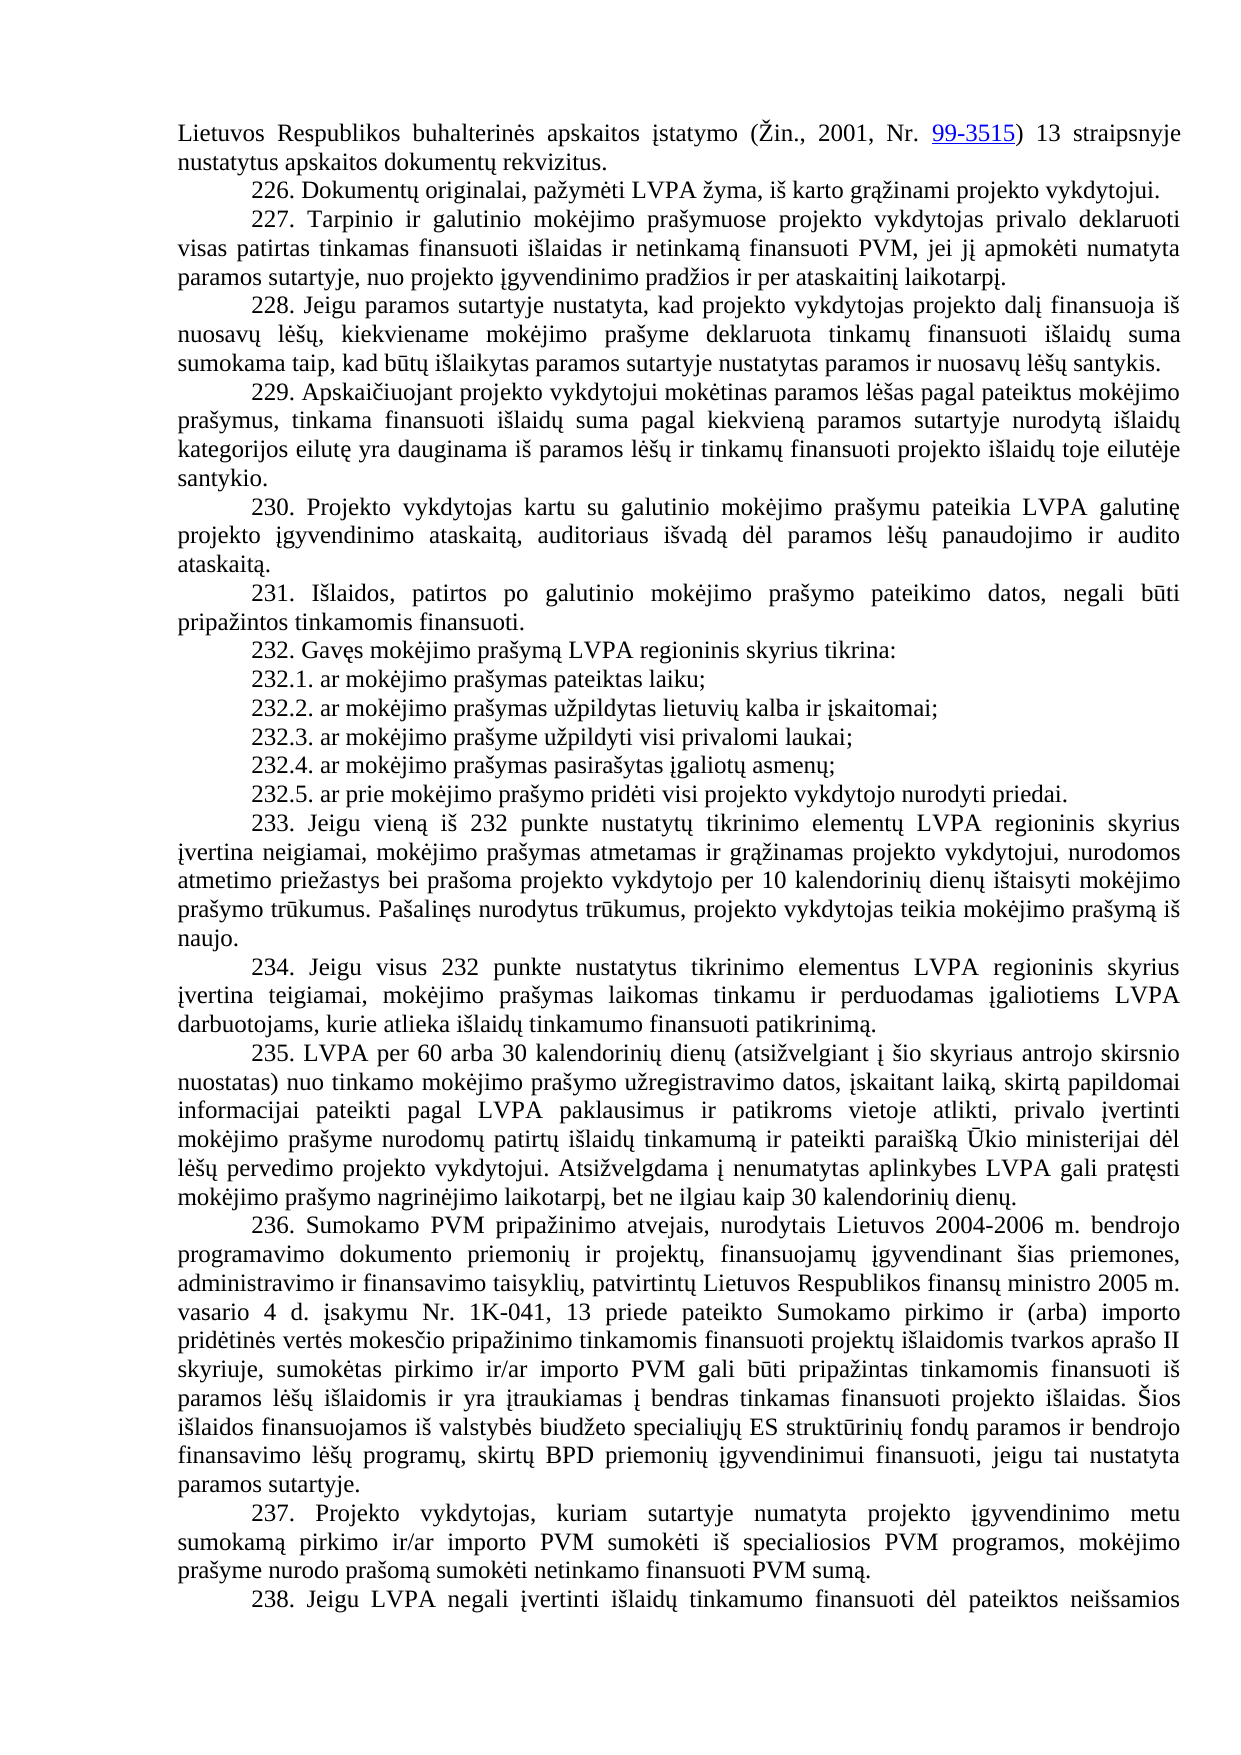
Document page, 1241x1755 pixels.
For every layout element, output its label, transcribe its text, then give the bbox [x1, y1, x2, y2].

text 236. Sumokamo PVM pripažinimo atvejais, nurodytais Lietuvos 2004-2006 m. bendrojo programavimo dokumento priemonių ir projektų, finansuojamų įgyvendinant šias priemones, administravimo ir finansavimo taisyklių, patvirtintų Lietuvos Respublikos finansų ministro 2005 m. vasario 4 d. įsakymu Nr. 1K-041, 13 priede pateikto Sumokamo pirkimo ir (arba) importo pridėtinės vertės mokesčio pripažinimo tinkamomis finansuoti projektų išlaidomis tvarkos aprašo II skyriuje, sumokėtas pirkimo ir/ar importo PVM gali būti pripažintas tinkamomis finansuoti iš paramos lėšų išlaidomis ir yra įtraukiamas į bendras tinkamas finansuoti projekto išlaidas. Šios išlaidos finansuojamos iš valstybės biudžeto specialiųjų ES struktūrinių fondų paramos ir bendrojo finansavimo lėšų programų, skirtų BPD priemonių įgyvendinimui finansuoti, jeigu tai nustatyta paramos sutartyje. [177, 1211, 1181, 1498]
text Lietuvos Respublikos buhalterinės apskaitos įstatymo (Žin., 2001, Nr. 99-3515) 13 straipsnyje nustatytus apskaitos dokumentų rekvizitus. [177, 118, 1181, 176]
text 226. Dokumentų originalai, pažymėti LVPA žyma, iš karto grąžinami projekto vykdytojui. [177, 176, 1181, 204]
text 232.5. ar prie mokėjimo prašymo pridėti visi projekto vykdytojo nurodyti priedai. [177, 779, 1181, 808]
text 230. Projekto vykdytojas kartu su galutinio mokėjimo prašymu pateikia LVPA galutinę projekto įgyvendinimo ataskaitą, auditoriaus išvadą dėl paramos lėšų panaudojimo ir audito ataskaitą. [177, 492, 1181, 578]
text 233. Jeigu vieną iš 232 punkte nustatytų tikrinimo elementų LVPA regioninis skyrius įvertina neigiamai, mokėjimo prašymas atmetamas ir grąžinamas projekto vykdytojui, nurodomos atmetimo priežastys bei prašoma projekto vykdytojo per 10 kalendorinių dienų ištaisyti mokėjimo prašymo trūkumus. Pašalinęs nurodytus trūkumus, projekto vykdytojas teikia mokėjimo prašymą iš naujo. [177, 808, 1181, 952]
text 227. Tarpinio ir galutinio mokėjimo prašymuose projekto vykdytojas privalo deklaruoti visas patirtas tinkamas finansuoti išlaidas ir netinkamą finansuoti PVM, jei jį apmokėti numatyta paramos sutartyje, nuo projekto įgyvendinimo pradžios ir per ataskaitinį laikotarpį. [177, 204, 1181, 291]
text 229. Apskaičiuojant projekto vykdytojui mokėtinas paramos lėšas pagal pateiktus mokėjimo prašymus, tinkama finansuoti išlaidų suma pagal kiekvieną paramos sutartyje nurodytą išlaidų kategorijos eilutę yra dauginama iš paramos lėšų ir tinkamų finansuoti projekto išlaidų toje eilutėje santykio. [177, 377, 1181, 492]
text 234. Jeigu visus 232 punkte nustatytus tikrinimo elementus LVPA regioninis skyrius įvertina teigiamai, mokėjimo prašymas laikomas tinkamu ir perduodamas įgaliotiems LVPA darbuotojams, kurie atlieka išlaidų tinkamumo finansuoti patikrinimą. [177, 952, 1181, 1038]
text 228. Jeigu paramos sutartyje nustatyta, kad projekto vykdytojas projekto dalį finansuoja iš nuosavų lėšų, kiekviename mokėjimo prašyme deklaruota tinkamų finansuoti išlaidų suma sumokama taip, kad būtų išlaikytas paramos sutartyje nustatytas paramos ir nuosavų lėšų santykis. [177, 291, 1181, 377]
text 232.3. ar mokėjimo prašyme užpildyti visi privalomi laukai; [177, 722, 1181, 751]
text 235. LVPA per 60 arba 30 kalendorinių dienų (atsižvelgiant į šio skyriaus antrojo skirsnio nuostatas) nuo tinkamo mokėjimo prašymo užregistravimo datos, įskaitant laiką, skirtą papildomai informacijai pateikti pagal LVPA paklausimus ir patikroms vietoje atlikti, privalo įvertinti mokėjimo prašyme nurodomų patirtų išlaidų tinkamumą ir pateikti paraišką Ūkio ministerijai dėl lėšų pervedimo projekto vykdytojui. Atsižvelgdama į nenumatytas aplinkybes LVPA gali pratęsti mokėjimo prašymo nagrinėjimo laikotarpį, bet ne ilgiau kaip 30 kalendorinių dienų. [177, 1038, 1181, 1211]
text 232.4. ar mokėjimo prašymas pasirašytas įgaliotų asmenų; [177, 751, 1181, 779]
text 232. Gavęs mokėjimo prašymą LVPA regioninis skyrius tikrina: [177, 636, 1181, 664]
text 231. Išlaidos, patirtos po galutinio mokėjimo prašymo pateikimo datos, negali būti pripažintos tinkamomis finansuoti. [177, 578, 1181, 636]
text 237. Projekto vykdytojas, kuriam sutartyje numatyta projekto įgyvendinimo metu sumokamą pirkimo ir/ar importo PVM sumokėti iš specialiosios PVM programos, mokėjimo prašyme nurodo prašomą sumokėti netinkamo finansuoti PVM sumą. [177, 1498, 1181, 1584]
text 238. Jeigu LVPA negali įvertinti išlaidų tinkamumo finansuoti dėl pateiktos neišsamios [177, 1584, 1181, 1613]
text 232.1. ar mokėjimo prašymas pateiktas laiku; [177, 664, 1181, 693]
text 232.2. ar mokėjimo prašymas užpildytas lietuvių kalba ir įskaitomai; [177, 693, 1181, 722]
